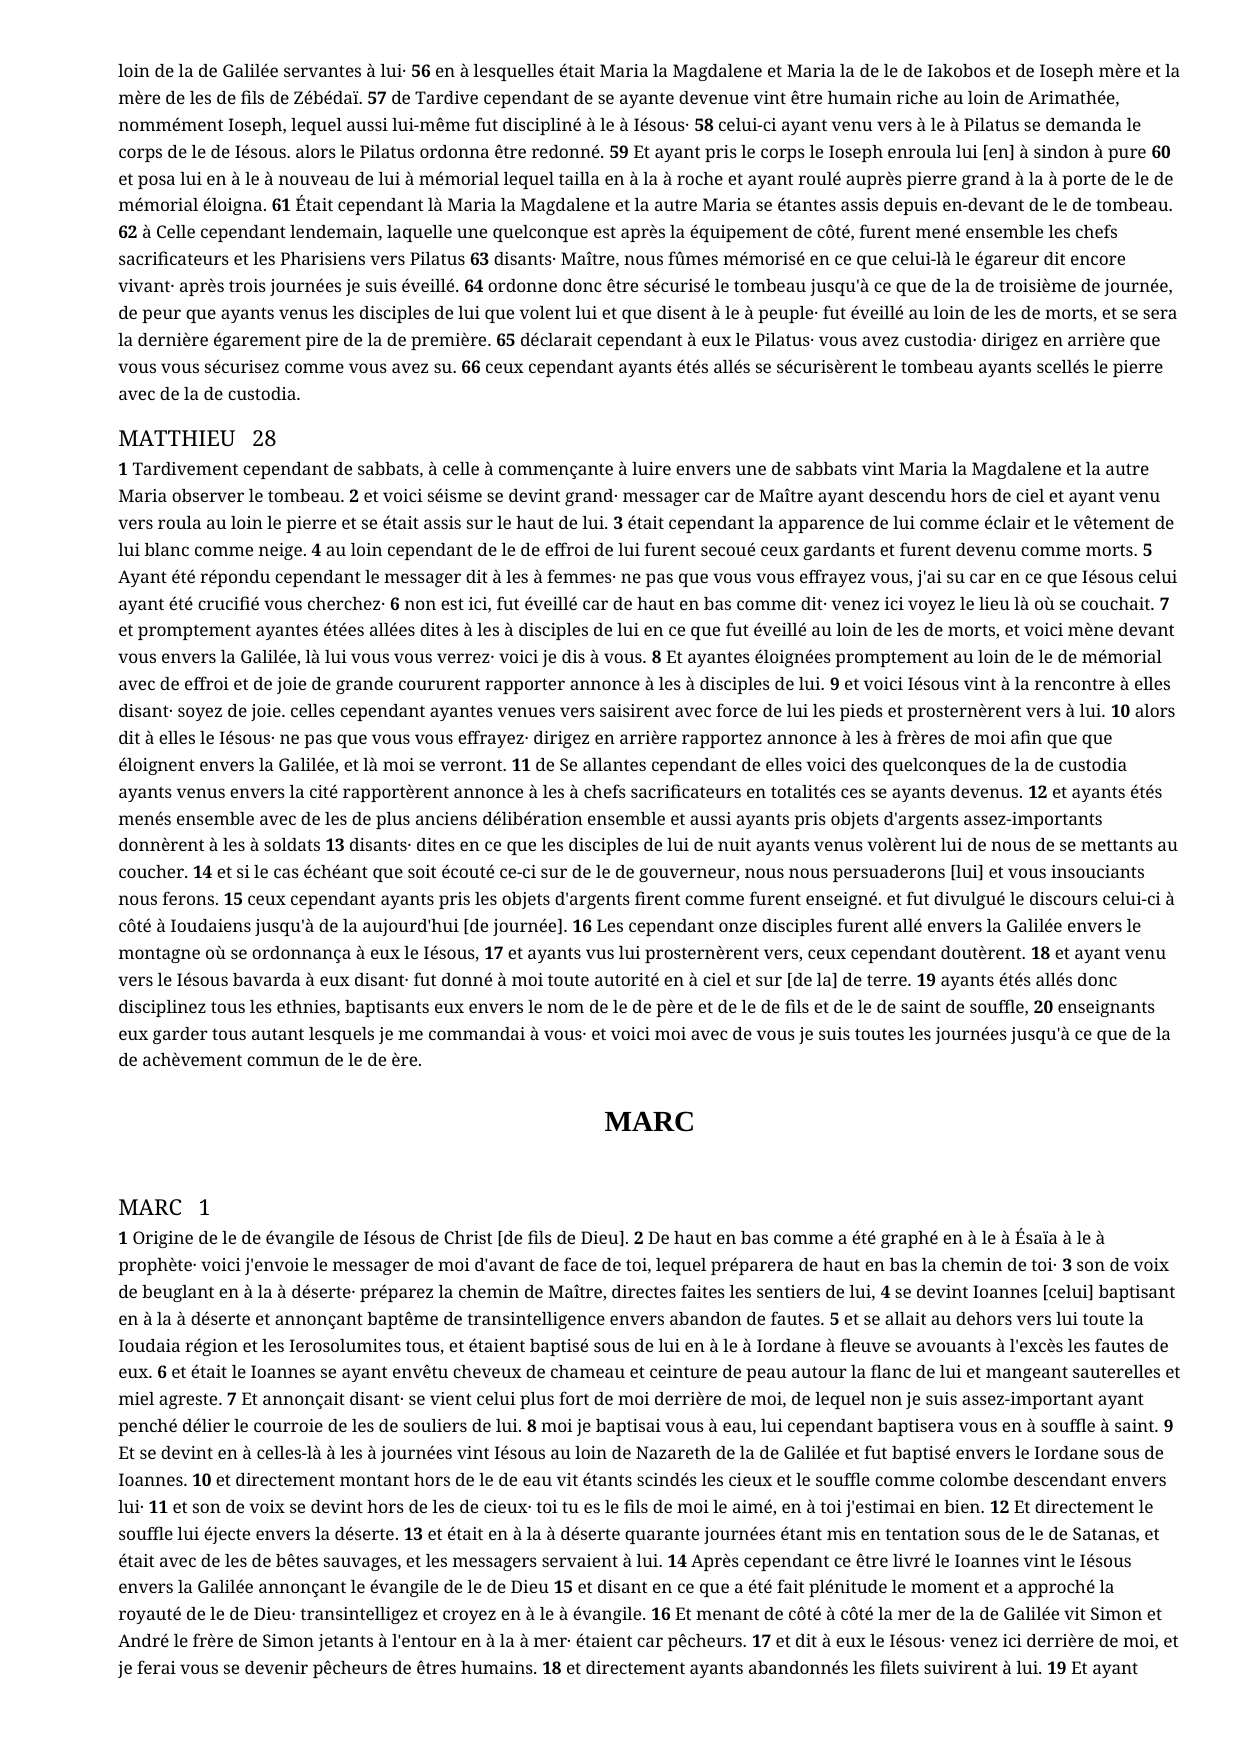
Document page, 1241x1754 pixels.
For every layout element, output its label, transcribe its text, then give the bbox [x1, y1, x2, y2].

text MATTHIEU 28 [118, 423, 1181, 453]
subtitle MARC [118, 1104, 1181, 1138]
text loin de la de Galilée servantes à lui· 56 en à lesquelles était Maria la Magdalene et Maria la de le de Iakobos et de Ioseph mère et la mère de les de fils de Zébédaï. 57 de Tardive cependant de se ayante devenue vint être humain riche au loin de Arimathée, nommément Ioseph, lequel aussi lui-même fut discipliné à le à Iésous· 58 celui-ci ayant venu vers à le à Pilatus se demanda le corps de le de Iésous. alors le Pilatus ordonna être redonné. 59 Et ayant pris le corps le Ioseph enroula lui [en] à sindon à pure 60 et posa lui en à le à nouveau de lui à mémorial lequel tailla en à la à roche et ayant roulé auprès pierre grand à la à porte de le de mémorial éloigna. 61 Était cependant là Maria la Magdalene et la autre Maria se étantes assis depuis en-devant de le de tombeau. 62 à Celle cependant lendemain, laquelle une quelconque est après la équipement de côté, furent mené ensemble les chefs sacrificateurs et les Pharisiens vers Pilatus 63 disants· Maître, nous fûmes mémorisé en ce que celui-là le égareur dit encore vivant· après trois journées je suis éveillé. 64 ordonne donc être sécurisé le tombeau jusqu'à ce que de la de troisième de journée, de peur que ayants venus les disciples de lui que volent lui et que disent à le à peuple· fut éveillé au loin de les de morts, et se sera la dernière égarement pire de la de première. 65 déclarait cependant à eux le Pilatus· vous avez custodia· dirigez en arrière que vous vous sécurisez comme vous avez su. 66 ceux cependant ayants étés allés se sécurisèrent le tombeau ayants scellés le pierre avec de la de custodia. [118, 59, 1181, 405]
text 1 Origine de le de évangile de Iésous de Christ [de fils de Dieu]. 2 De haut en bas comme a été graphé en à le à Ésaïa à le à prophète· voici j'envoie le messager de moi d'avant de face de toi, lequel préparera de haut en bas la chemin de toi· 3 son de voix de beuglant en à la à déserte· préparez la chemin de Maître, directes faites les sentiers de lui, 4 se devint Ioannes [celui] baptisant en à la à déserte et annonçant baptême de transintelligence envers abandon de fautes. 5 et se allait au dehors vers lui toute la Ioudaia région et les Ierosolumites tous, et étaient baptisé sous de lui en à le à Iordane à fleuve se avouants à l'excès les fautes de eux. 6 et était le Ioannes se ayant envêtu cheveux de chameau et ceinture de peau autour la flanc de lui et mangeant sauterelles et miel agreste. 7 Et annonçait disant· se vient celui plus fort de moi derrière de moi, de lequel non je suis assez-important ayant penché délier le courroie de les de souliers de lui. 8 moi je baptisai vous à eau, lui cependant baptisera vous en à souffle à saint. 9 Et se devint en à celles-là à les à journées vint Iésous au loin de Nazareth de la de Galilée et fut baptisé envers le Iordane sous de Ioannes. 10 et directement montant hors de le de eau vit étants scindés les cieux et le souffle comme colombe descendant envers lui· 11 et son de voix se devint hors de les de cieux· toi tu es le fils de moi le aimé, en à toi j'estimai en bien. 12 Et directement le souffle lui éjecte envers la déserte. 13 et était en à la à déserte quarante journées étant mis en tentation sous de le de Satanas, et était avec de les de bêtes sauvages, et les messagers servaient à lui. 14 Après cependant ce être livré le Ioannes vint le Iésous envers la Galilée annonçant le évangile de le de Dieu 15 et disant en ce que a été fait plénitude le moment et a approché la royauté de le de Dieu· transintelligez et croyez en à le à évangile. 16 Et menant de côté à côté la mer de la de Galilée vit Simon et André le frère de Simon jetants à l'entour en à la à mer· étaient car pêcheurs. 17 et dit à eux le Iésous· venez ici derrière de moi, et je ferai vous se devenir pêcheurs de êtres humains. 18 et directement ayants abandonnés les filets suivirent à lui. 19 Et ayant [118, 1226, 1181, 1679]
text MARC 1 [118, 1192, 1181, 1222]
text 1 Tardivement cependant de sabbats, à celle à commençante à luire envers une de sabbats vint Maria la Magdalene et la autre Maria observer le tombeau. 2 et voici séisme se devint grand· messager car de Maître ayant descendu hors de ciel et ayant venu vers roula au loin le pierre et se était assis sur le haut de lui. 3 était cependant la apparence de lui comme éclair et le vêtement de lui blanc comme neige. 4 au loin cependant de le de effroi de lui furent secoué ceux gardants et furent devenu comme morts. 5 Ayant été répondu cependant le messager dit à les à femmes· ne pas que vous vous effrayez vous, j'ai su car en ce que Iésous celui ayant été crucifié vous cherchez· 6 non est ici, fut éveillé car de haut en bas comme dit· venez ici voyez le lieu là où se couchait. 7 et promptement ayantes étées allées dites à les à disciples de lui en ce que fut éveillé au loin de les de morts, et voici mène devant vous envers la Galilée, là lui vous vous verrez· voici je dis à vous. 8 Et ayantes éloignées promptement au loin de le de mémorial avec de effroi et de joie de grande coururent rapporter annonce à les à disciples de lui. 9 et voici Iésous vint à la rencontre à elles disant· soyez de joie. celles cependant ayantes venues vers saisirent avec force de lui les pieds et prosternèrent vers à lui. 10 alors dit à elles le Iésous· ne pas que vous vous effrayez· dirigez en arrière rapportez annonce à les à frères de moi afin que que éloignent envers la Galilée, et là moi se verront. 11 de Se allantes cependant de elles voici des quelconques de la de custodia ayants venus envers la cité rapportèrent annonce à les à chefs sacrificateurs en totalités ces se ayants devenus. 12 et ayants étés menés ensemble avec de les de plus anciens délibération ensemble et aussi ayants pris objets d'argents assez-importants donnèrent à les à soldats 13 disants· dites en ce que les disciples de lui de nuit ayants venus volèrent lui de nous de se mettants au coucher. 14 et si le cas échéant que soit écouté ce-ci sur de le de gouverneur, nous nous persuaderons [lui] et vous insouciants nous ferons. 15 ceux cependant ayants pris les objets d'argents firent comme furent enseigné. et fut divulgué le discours celui-ci à côté à Ioudaiens jusqu'à de la aujourd'hui [de journée]. 16 Les cependant onze disciples furent allé envers la Galilée envers le montagne où se ordonnança à eux le Iésous, 17 et ayants vus lui prosternèrent vers, ceux cependant doutèrent. 18 et ayant venu vers le Iésous bavarda à eux disant· fut donné à moi toute autorité en à ciel et sur [de la] de terre. 19 ayants étés allés donc disciplinez tous les ethnies, baptisants eux envers le nom de le de père et de le de fils et de le de saint de souffle, 20 enseignants eux garder tous autant lesquels je me commandai à vous· et voici moi avec de vous je suis toutes les journées jusqu'à ce que de la de achèvement commun de le de ère. [118, 457, 1181, 1072]
